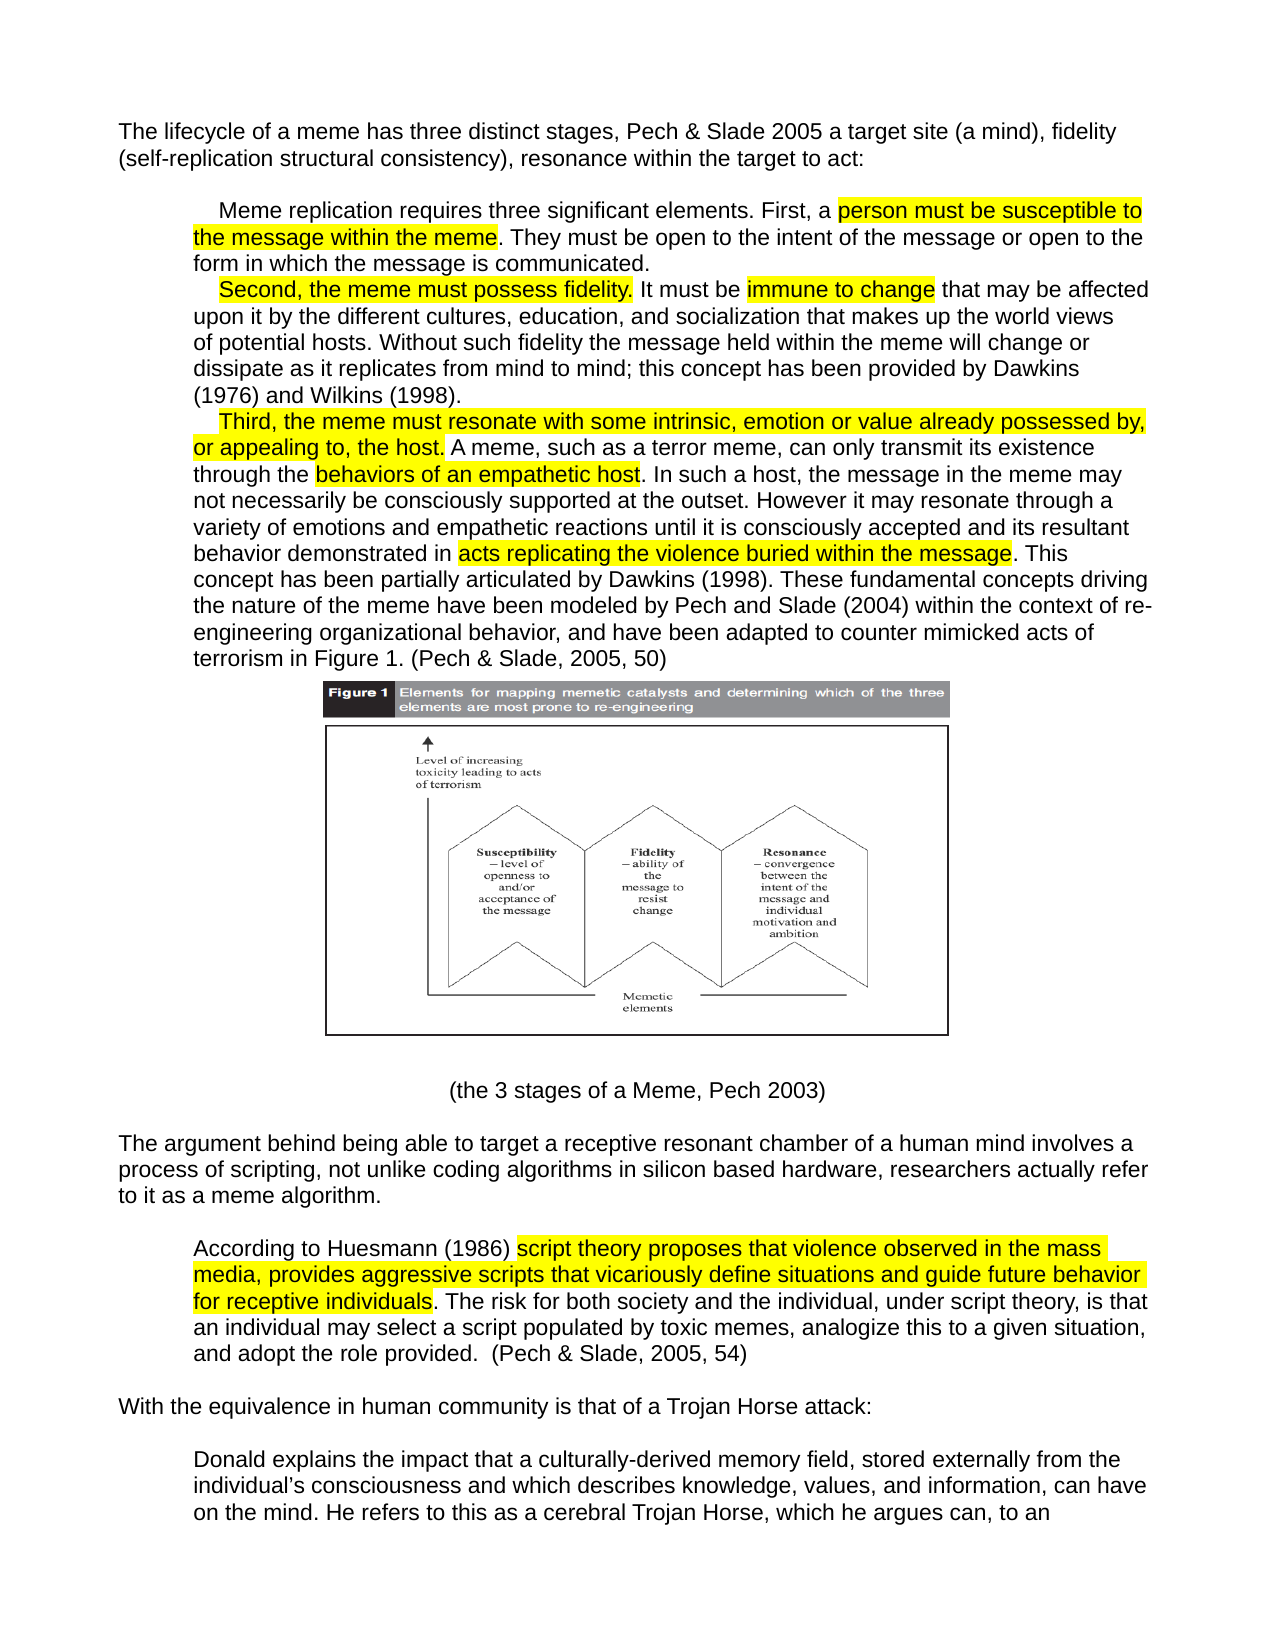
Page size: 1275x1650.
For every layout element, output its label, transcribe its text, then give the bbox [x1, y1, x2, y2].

text According to Huesmann (1986) script theory proposes that violence observed in the mass media, provides aggressive scripts that vicariously define situations and guide future behavior for receptive individuals. The risk for both society and the individual, under script theory, is that an individual may select a script populated by toxic memes, analogize this to a given situation, and adopt the role provided. (Pech & Slade, 2005, 54) [193, 1235, 1157, 1367]
text (the 3 stages of a Meme, Pech 2003) [118, 1077, 1157, 1103]
text Meme replication requires three significant elements. First, a person must be susceptible to [193, 197, 1157, 223]
text through the behaviors of an empathetic host. In such a host, the message in the meme may [193, 461, 1157, 487]
picture [307, 671, 958, 1051]
text dissipate as it replicates from mind to mind; this concept has been provided by Dawkins [193, 355, 1157, 382]
text concept has been partially articulated by Dawkins (1998). These fundamental concepts driving the nature of the meme have been modeled by Pech and Slade (2004) within the context of re-engineering organizational behavior, and have been adapted to counter mimicked acts of terrorism in Figure 1. (Pech & Slade, 2005, 50) [193, 566, 1157, 672]
text (1976) and Wilkins (1998). [193, 382, 1157, 408]
text variety of emotions and empathetic reactions until it is consciously accepted and its resultant [193, 513, 1157, 540]
text upon it by the different cultures, education, and socialization that makes up the world views [193, 303, 1157, 329]
text Third, the meme must resonate with some intrinsic, emotion or value already possessed by, [193, 408, 1157, 434]
text The lifecycle of a meme has three distinct stages, Pech & Slade 2005 a target site (a mind), fidelity (self-replication structural consistency), resonance within the target to act: [118, 118, 1157, 171]
text not necessarily be consciously supported at the outset. However it may resonate through a [193, 487, 1157, 513]
text form in which the message is communicated. [193, 250, 1157, 276]
text Second, the meme must possess fidelity. It must be immune to change that may be affected [193, 276, 1157, 303]
text behavior demonstrated in acts replicating the violence buried within the message. This [193, 540, 1157, 566]
text Donald explains the impact that a culturally-derived memory field, stored externally from the individual’s consciousness and which describes knowledge, values, and information, can have on the mind. He refers to this as a cerebral Trojan Horse, which he argues can, to an [193, 1446, 1157, 1525]
text The argument behind being able to target a receptive resonant chamber of a human mind involves a process of scripting, not unlike coding algorithms in silicon based hardware, researchers actually refer to it as a meme algorithm. [118, 1129, 1157, 1209]
text of potential hosts. Without such fidelity the message held within the meme will change or [193, 329, 1157, 355]
text or appealing to, the host. A meme, such as a terror meme, can only transmit its existence [193, 434, 1157, 461]
text With the equivalence in human community is that of a Trojan Horse attack: [118, 1393, 1157, 1419]
text the message within the meme. They must be open to the intent of the message or open to the [193, 223, 1157, 250]
